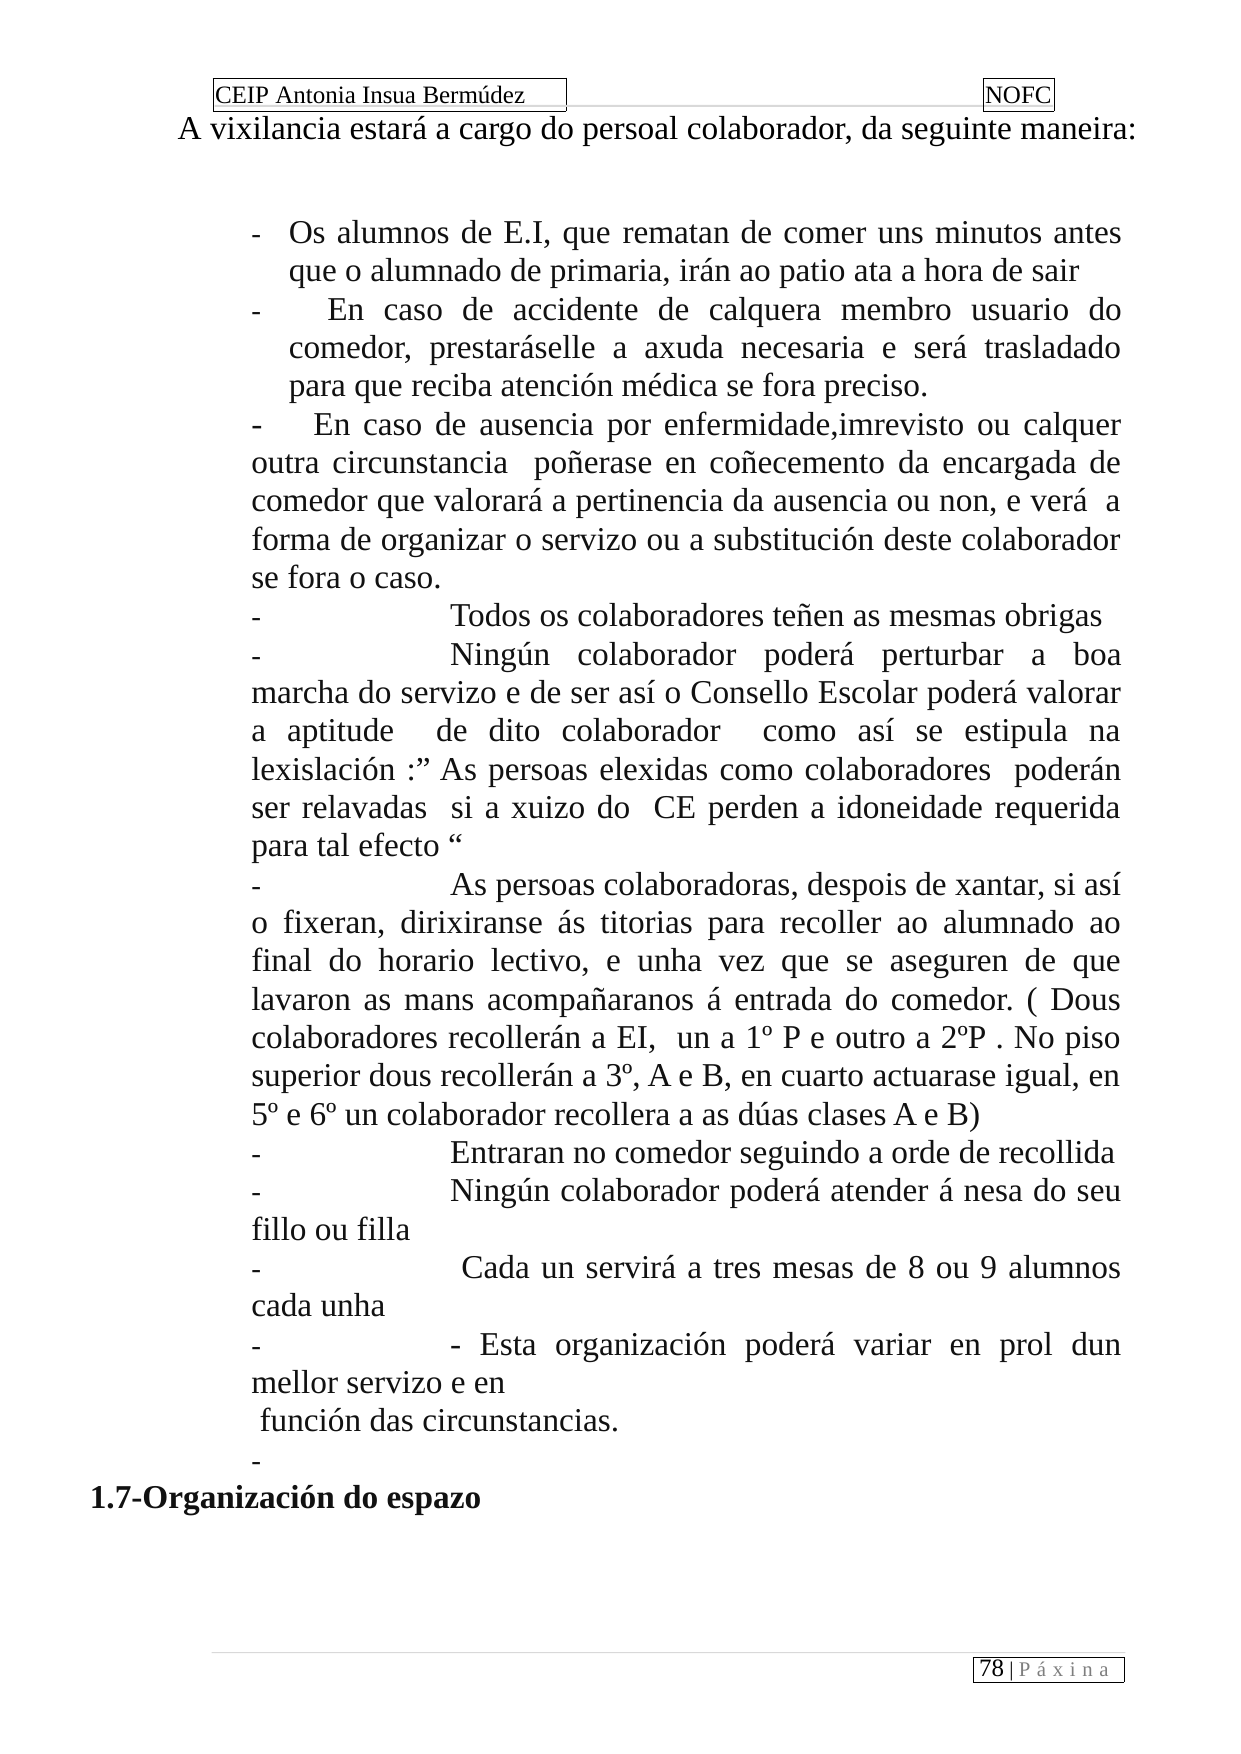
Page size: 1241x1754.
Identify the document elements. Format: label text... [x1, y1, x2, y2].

list En caso de accidente de calquera membro usuario do comedor, prestaráselle a axuda necesaria e será trasladado para que reciba atención médica se fora preciso. [251, 289, 1122, 404]
text A vixilancia estará a cargo do persoal colaborador, da seguinte maneira: [177, 108, 1153, 147]
list - Esta organización poderá variar en prol dun mellor servizo e en [251, 1324, 1122, 1401]
list Ningún colaborador poderá perturbar a boa marcha do servizo e de ser así o Consello Escolar poderá valorar a aptitude de dito colaborador como así se estipula na lexislación :” As persoas elexidas como colaboradores poderán ser relavadas si a xuizo do CE perden a idoneidade requerida para tal efecto “ [251, 634, 1122, 864]
list Os alumnos de E.I, que rematan de comer uns minutos antes que o alumnado de primaria, irán ao patio ata a hora de sair [251, 212, 1122, 289]
list Entraran no comedor seguindo a orde de recollida [251, 1132, 1122, 1171]
list Todos os colaboradores teñen as mesmas obrigas [251, 596, 1122, 634]
list 1.7-Organización do espazo [89, 1477, 1122, 1516]
list As persoas colaboradoras, despois de xantar, si así o fixeran, dirixiranse ás titorias para recoller ao alumnado ao final do horario lectivo, e unha vez que se aseguren de que lavaron as mans acompañaranos á entrada do comedor. ( Dous colaboradores recollerán a EI, un a 1º P e outro a 2ºP . No piso superior dous recollerán a 3º, A e B, en cuarto actuarase igual, en 5º e 6º un colaborador recollera a as dúas clases A e B) [251, 864, 1122, 1132]
list Ningún colaborador poderá atender á nesa do seu fillo ou filla [251, 1171, 1122, 1247]
list función das circunstancias. [251, 1401, 1122, 1439]
list - En caso de ausencia por enfermidade,imrevisto ou calquer outra circunstancia poñerase en coñecemento da encargada de comedor que valorará a pertinencia da ausencia ou non, e verá a forma de organizar o servizo ou a substitución deste colaborador se fora o caso. [251, 404, 1122, 596]
list Cada un servirá a tres mesas de 8 ou 9 alumnos cada unha [251, 1247, 1122, 1324]
